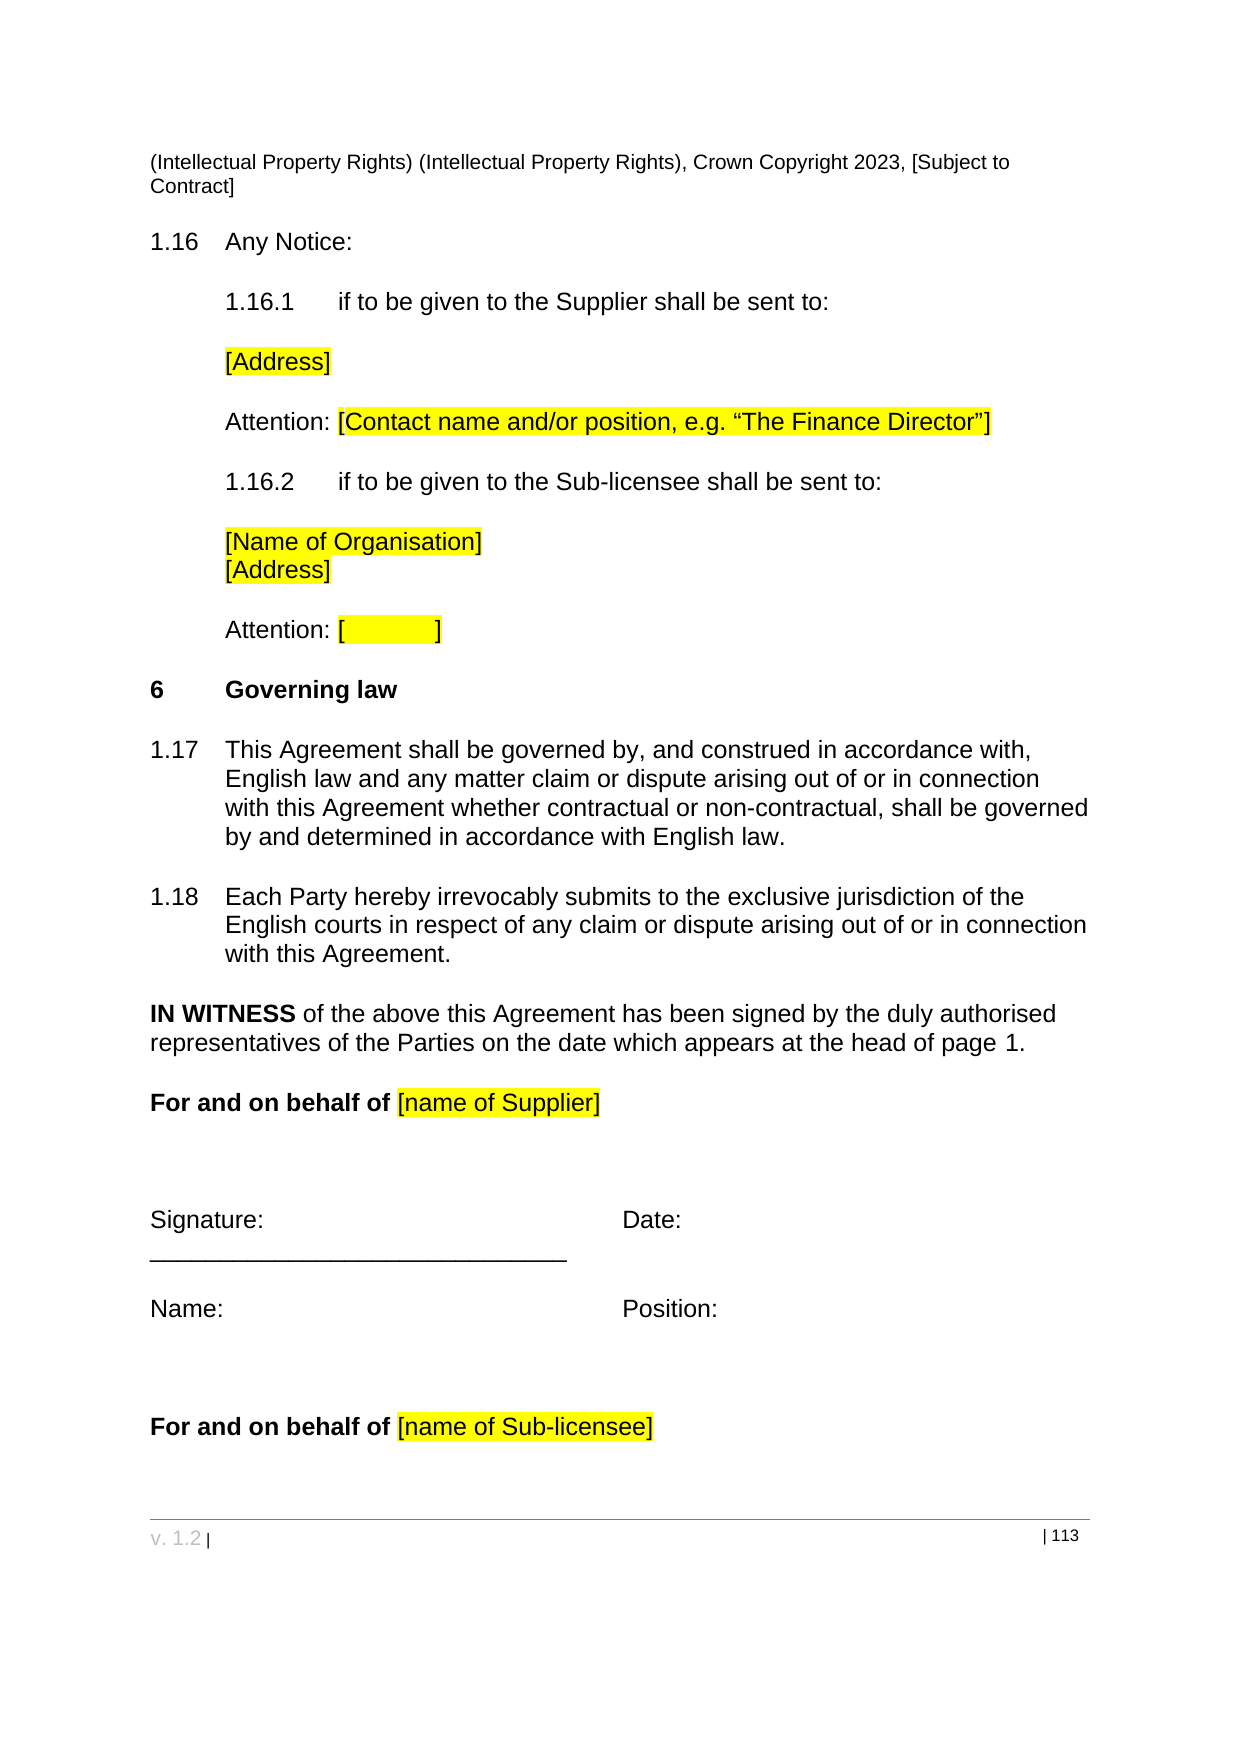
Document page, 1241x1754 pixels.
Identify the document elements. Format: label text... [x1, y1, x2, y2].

table_header Signature: ______________________________ [139, 1195, 611, 1284]
list Each Party hereby irrevocably submits to the exclusive jurisdiction of the English courts in respect of any claim or dispute arising out of or in connection with this Agreement. [150, 882, 1090, 968]
text For and on behalf of [name of Supplier] [150, 1088, 1090, 1117]
table_cell Position: [611, 1284, 1083, 1344]
text Attention: [ ] [225, 615, 1090, 644]
list Governing law [150, 675, 1090, 704]
list This Agreement shall be governed by, and construed in accordance with, English law and any matter claim or dispute arising out of or in connection with this Agreement whether contractual or non-contractual, shall be governed by and determined in accordance with English law. [150, 735, 1090, 850]
text Attention: [Contact name and/or position, e.g. “The Finance Director”] [225, 407, 1090, 435]
table_header Date: [611, 1195, 1083, 1284]
list if to be given to the Supplier shall be sent to: [225, 287, 1090, 315]
table_cell Name: [139, 1284, 611, 1344]
text IN WITNESS of the above this Agreement has been signed by the duly authorised representatives of the Parties on the date which appears at the head of page 1. [150, 999, 1090, 1057]
text For and on behalf of [name of Sub-licensee] [150, 1412, 1090, 1441]
text [Name of Organisation] [Address] [225, 527, 1090, 584]
list if to be given to the Sub-licensee shall be sent to: [225, 467, 1090, 495]
text [Address] [225, 347, 1090, 375]
list Any Notice: [150, 227, 1090, 255]
